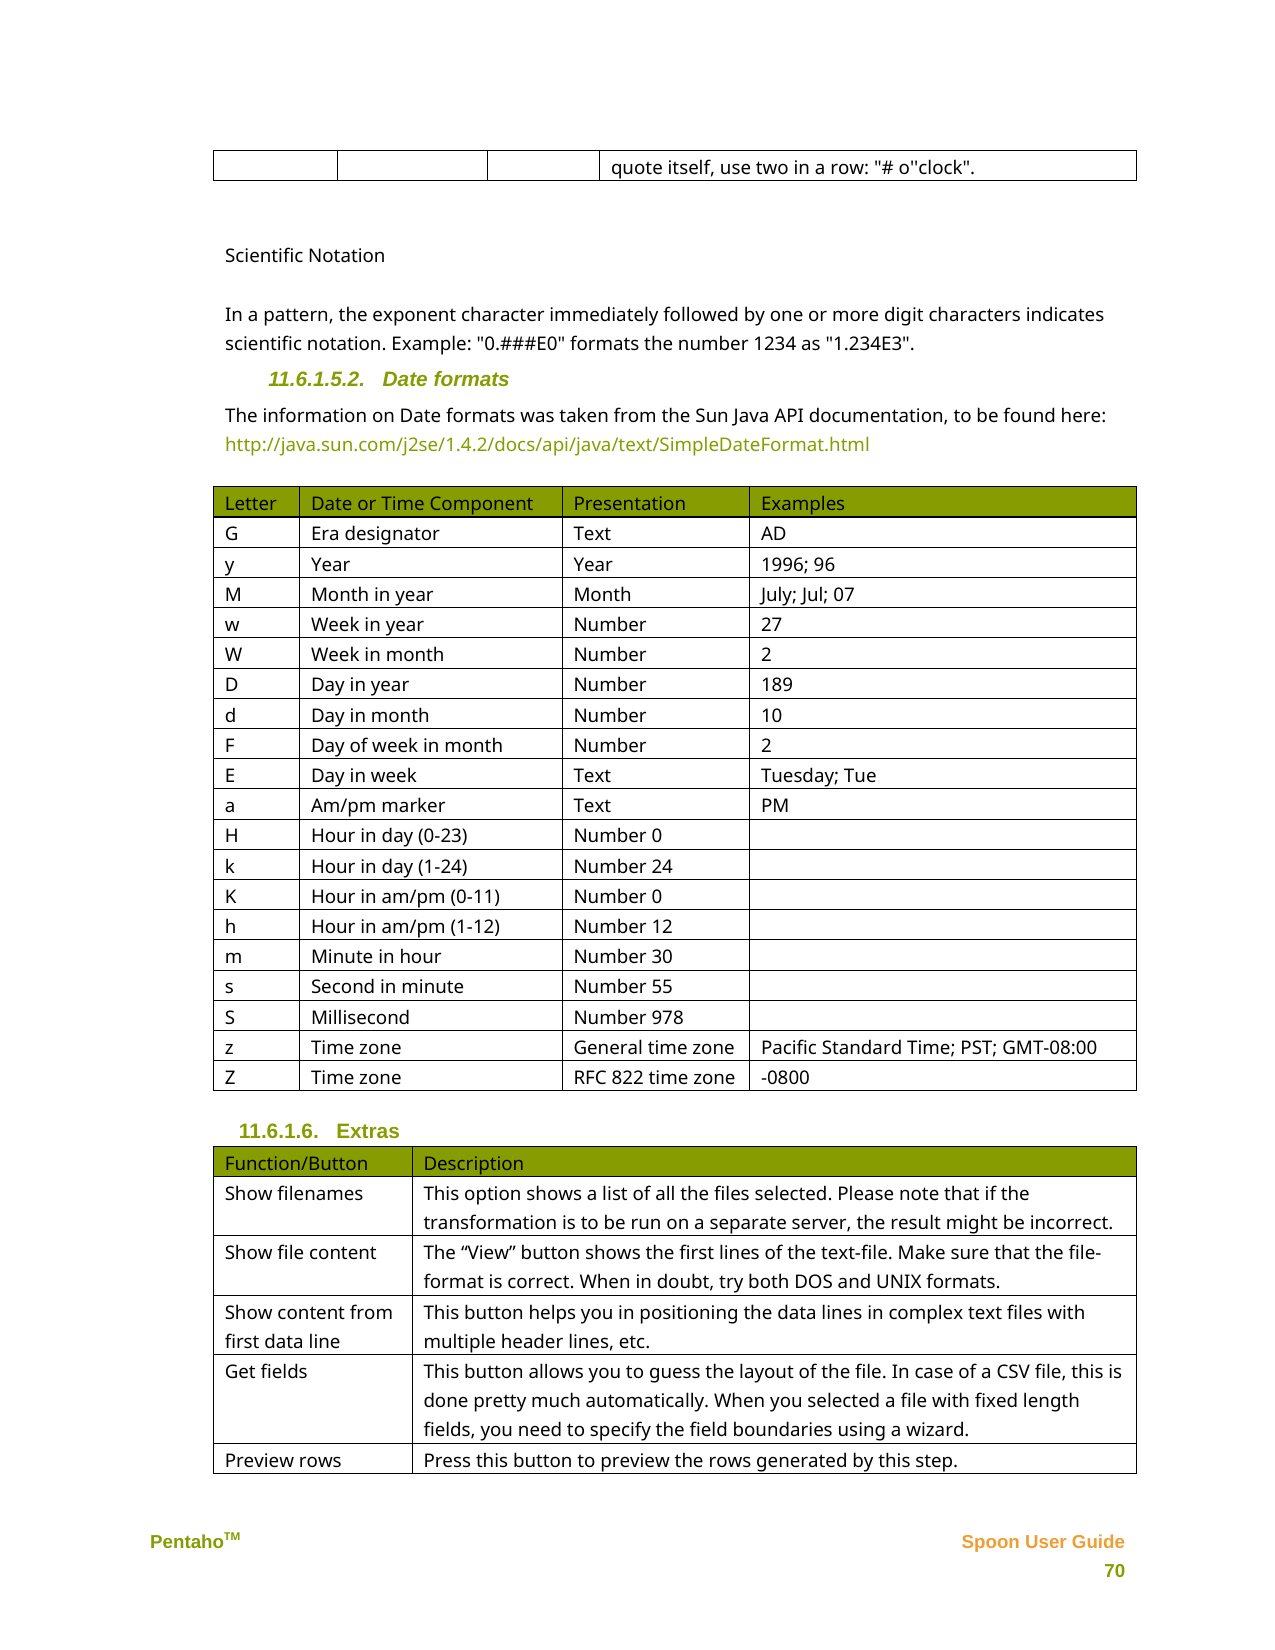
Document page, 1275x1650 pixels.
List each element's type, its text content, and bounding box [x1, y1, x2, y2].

table_cell Hour in day (1-24) [300, 850, 562, 879]
table_cell Number 0 [563, 880, 749, 909]
table_cell Hour in am/pm (1-12) [300, 910, 562, 939]
table_cell Year [563, 548, 749, 577]
table_cell Minute in hour [300, 940, 562, 969]
table_header Presentation [563, 487, 749, 516]
table_cell Number [563, 638, 749, 667]
table_cell a [214, 789, 299, 818]
table_cell This option shows a list of all the files selected. Please note that if the transformation is to be run on a separate server, the result might be incorrect. [413, 1177, 1136, 1235]
text In a pattern, the exponent character immediately followed by one or more digit characters indicates scientific notation. Example: "0.###E0" formats the number 1234 as "1.234E3". [225, 298, 1125, 356]
table_cell General time zone [563, 1031, 749, 1060]
table_cell M [214, 578, 299, 607]
text Scientific Notation [225, 239, 1125, 269]
table_cell Hour in am/pm (0-11) [300, 880, 562, 909]
table_cell Number 55 [563, 971, 749, 1000]
table_header Description [413, 1147, 1136, 1176]
table_cell F [214, 729, 299, 758]
table_header Date or Time Component [300, 487, 562, 516]
table_cell RFC 822 time zone [563, 1061, 749, 1090]
table_cell z [214, 1031, 299, 1060]
table_cell Week in year [300, 608, 562, 637]
table_cell [750, 940, 1136, 969]
table_cell Millisecond [300, 1001, 562, 1030]
table_cell 189 [750, 669, 1136, 698]
table_cell Am/pm marker [300, 789, 562, 818]
table_cell quote itself, use two in a row: "# o''clock". [600, 151, 1136, 180]
table_cell Year [300, 548, 562, 577]
table_cell s [214, 971, 299, 1000]
table_cell AD [750, 518, 1136, 547]
table_cell Number 0 [563, 820, 749, 849]
table_cell Day in week [300, 759, 562, 788]
table_cell 27 [750, 608, 1136, 637]
table_cell Hour in day (0-23) [300, 820, 562, 849]
table_cell PM [750, 789, 1136, 818]
table_cell [750, 910, 1136, 939]
table_cell July; Jul; 07 [750, 578, 1136, 607]
table_cell Number [563, 729, 749, 758]
table_cell Preview rows [214, 1444, 412, 1473]
subtitle Extras [239, 1110, 1125, 1145]
table_header Letter [214, 487, 299, 516]
table_cell G [214, 518, 299, 547]
table_cell E [214, 759, 299, 788]
table_cell Text [563, 759, 749, 788]
table_cell Time zone [300, 1031, 562, 1060]
table_cell [750, 850, 1136, 879]
table_cell The “View” button shows the first lines of the text-file. Make sure that the file-format is correct. When in doubt, try both DOS and UNIX formats. [413, 1236, 1136, 1295]
table_cell [750, 1001, 1136, 1030]
table_cell Week in month [300, 638, 562, 667]
table_cell Number 978 [563, 1001, 749, 1030]
table_cell 2 [750, 638, 1136, 667]
table_cell Show filenames [214, 1177, 412, 1235]
table_header Examples [750, 487, 1136, 516]
table_cell Second in minute [300, 971, 562, 1000]
table_cell [338, 151, 487, 180]
table_cell Number [563, 608, 749, 637]
table_cell Pacific Standard Time; PST; GMT-08:00 [750, 1031, 1136, 1060]
table_cell d [214, 699, 299, 728]
table_cell Text [563, 789, 749, 818]
table_cell Number [563, 669, 749, 698]
table_cell Day in year [300, 669, 562, 698]
table_cell K [214, 880, 299, 909]
table_cell This button helps you in positioning the data lines in complex text files with multiple header lines, etc. [413, 1296, 1136, 1354]
table_cell Time zone [300, 1061, 562, 1090]
table_cell [214, 151, 337, 180]
table_cell Day of week in month [300, 729, 562, 758]
table_cell Number [563, 699, 749, 728]
table_cell [488, 151, 599, 180]
table_cell Press this button to preview the rows generated by this step. [413, 1444, 1136, 1473]
table_cell w [214, 608, 299, 637]
table_cell Number 12 [563, 910, 749, 939]
table_cell [750, 820, 1136, 849]
table_cell y [214, 548, 299, 577]
table_cell Z [214, 1061, 299, 1090]
table_cell Text [563, 518, 749, 547]
table_cell Month [563, 578, 749, 607]
table_cell This button allows you to guess the layout of the file. In case of a CSV file, this is done pretty much automatically. When you selected a file with fixed length fields, you need to specify the field boundaries using a wizard. [413, 1355, 1136, 1443]
table_cell [750, 971, 1136, 1000]
table_cell 2 [750, 729, 1136, 758]
table_cell W [214, 638, 299, 667]
subtitle Date formats [268, 363, 1125, 392]
table_cell Show file content [214, 1236, 412, 1295]
table_cell Get fields [214, 1355, 412, 1443]
table_cell -0800 [750, 1061, 1136, 1090]
table_cell Day in month [300, 699, 562, 728]
table_cell Number 24 [563, 850, 749, 879]
table_cell Month in year [300, 578, 562, 607]
table_cell Era designator [300, 518, 562, 547]
table_cell D [214, 669, 299, 698]
table_cell S [214, 1001, 299, 1030]
text The information on Date formats was taken from the Sun Java API documentation, to be found here: http://java.sun.com/j2se/1.4.2/docs/api/java/text/SimpleDateFormat.html [225, 399, 1125, 457]
table_cell 10 [750, 699, 1136, 728]
table_cell h [214, 910, 299, 939]
table_cell H [214, 820, 299, 849]
table_header Function/Button [214, 1147, 412, 1176]
table_cell Number 30 [563, 940, 749, 969]
table_cell Show content from first data line [214, 1296, 412, 1354]
table_cell [750, 880, 1136, 909]
table_cell Tuesday; Tue [750, 759, 1136, 788]
table_cell 1996; 96 [750, 548, 1136, 577]
table_cell k [214, 850, 299, 879]
table_cell m [214, 940, 299, 969]
